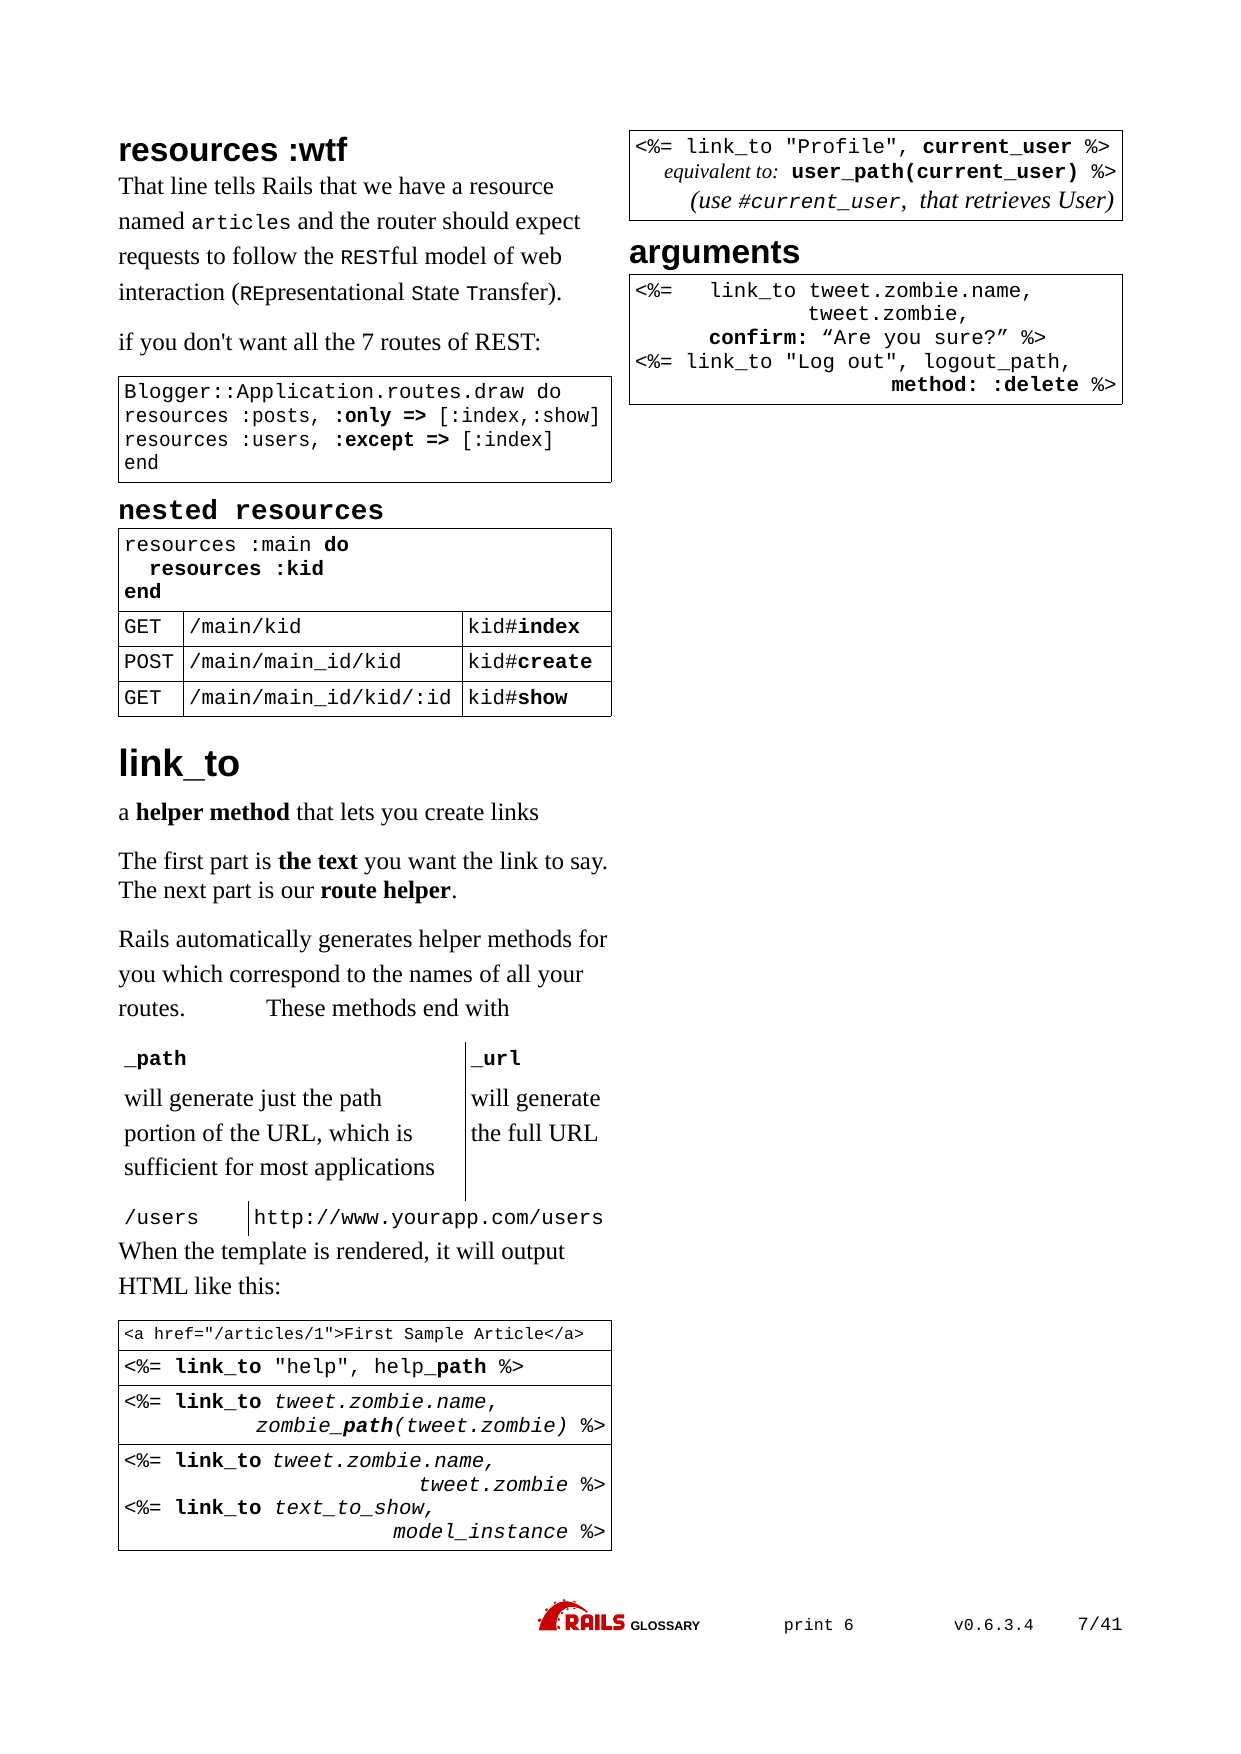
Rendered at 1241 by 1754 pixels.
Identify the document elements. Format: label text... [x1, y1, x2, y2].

text if you don't want all the 7 routes of REST: [118, 327, 611, 355]
table_cell /main/main_id/kid/:id [184, 682, 462, 716]
subtitle resources :wtf [118, 130, 611, 168]
table_cell <%= link_to "Profile", current_user %> equivalent to: user_path(current_user) %> (use #current_user, that retrieves User) [630, 131, 1122, 220]
table_header <a href="/articles/1">First Sample Article</a> [119, 1321, 611, 1350]
table_cell GET [119, 682, 183, 716]
subtitle link_to [118, 741, 611, 785]
text Rails automatically generates helper methods for you which correspond to the names of all your routes. These methods end with [118, 924, 611, 1022]
table_cell <%= link_to tweet.zombie.name, zombie_path(tweet.zombie) %> [119, 1386, 611, 1444]
table_cell /main/kid [184, 612, 462, 646]
text When the template is rendered, it will output HTML like this: [118, 1236, 611, 1299]
table_header Blogger::Application.routes.draw do resources :posts, :only => [:index,:show] resources :users, :except => [:index] end [119, 377, 611, 482]
text a helper method that lets you create links [118, 797, 611, 826]
text The first part is the text you want the link to say. [118, 846, 611, 875]
table_cell http://www.yourapp.com/users [249, 1201, 611, 1236]
subtitle arguments [629, 232, 1122, 271]
table_cell will generate just the path portion of the URL, which is sufficient for most applications [118, 1078, 465, 1201]
table_header _path [118, 1042, 465, 1077]
table_header <%= link_to tweet.zombie.name, tweet.zombie, confirm: “Are you sure?” %> <%= link_to "Log out", logout_path, method: :delete %> [630, 275, 1122, 404]
table_cell <%= link_to tweet.zombie.name, tweet.zombie %> <%= link_to text_to_show, model_instance %> [119, 1445, 611, 1550]
table_cell GET [119, 612, 183, 646]
subtitle nested resources [118, 497, 611, 528]
table_header resources :main do resources :kid end [119, 529, 611, 611]
table_cell /main/main_id/kid [184, 647, 462, 681]
table_cell <%= link_to "help", help_path %> [119, 1351, 611, 1385]
table_cell /users [118, 1201, 248, 1236]
text The next part is our route helper. [118, 875, 611, 904]
table_cell kid#create [463, 647, 611, 681]
table_header _url [466, 1042, 611, 1077]
table_cell kid#index [463, 612, 611, 646]
table_cell kid#show [463, 682, 611, 716]
table_cell will generate the full URL [466, 1078, 611, 1201]
text That line tells Rails that we have a resource named articles and the router should expect requests to follow the RESTful model of web interaction (REpresentational State Transfer). [118, 171, 611, 306]
table_cell POST [119, 647, 183, 681]
